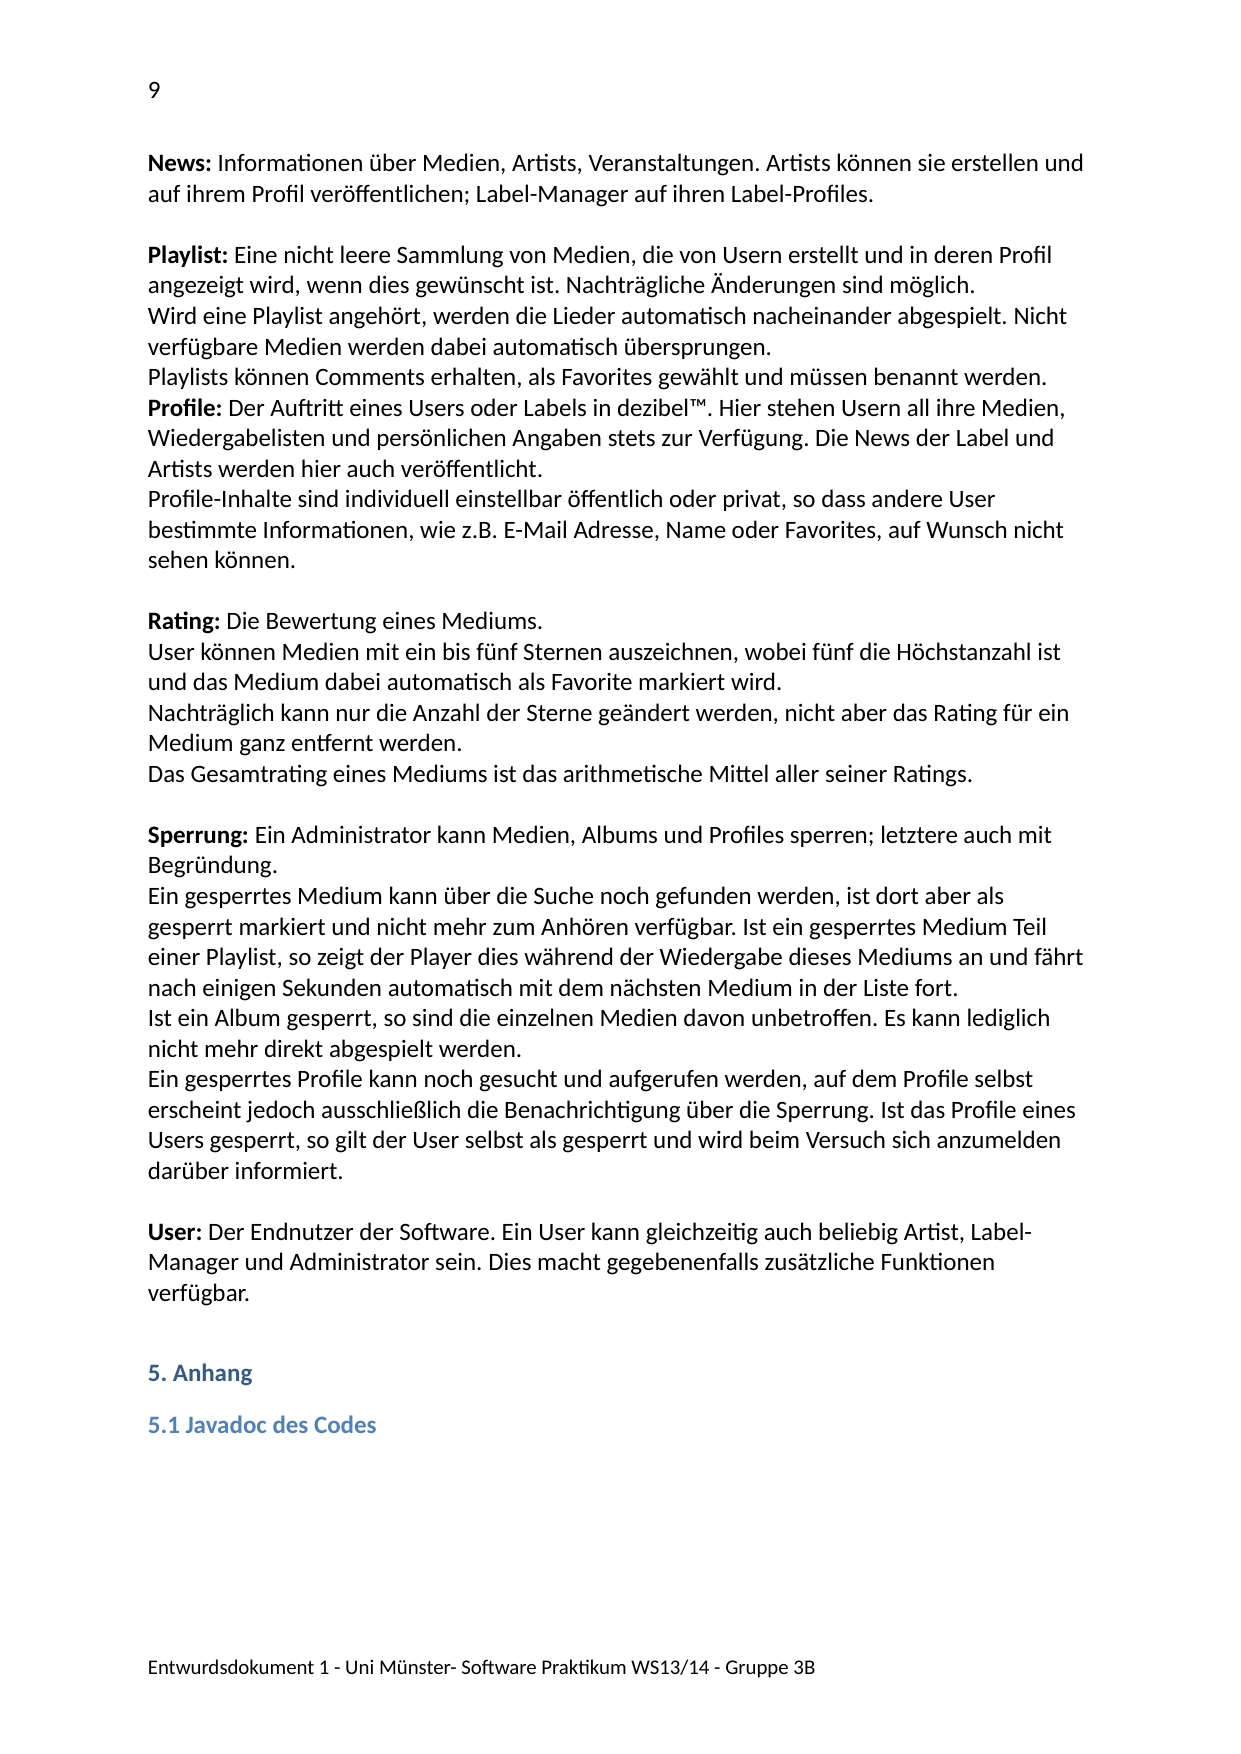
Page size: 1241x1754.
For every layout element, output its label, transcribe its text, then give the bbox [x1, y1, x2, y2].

subtitle 5. Anhang [148, 1357, 1093, 1388]
text Rating: Die Bewertung eines Mediums. [148, 605, 1093, 636]
text Wird eine Playlist angehört, werden die Lieder automatisch nacheinander abgespielt. Nicht verfügbare Medien werden dabei automatisch übersprungen. [148, 300, 1093, 361]
text User: Der Endnutzer der Software. Ein User kann gleichzeitig auch beliebig Artist, Label-Manager und Administrator sein. Dies macht gegebenenfalls zusätzliche Funktionen verfügbar. [148, 1216, 1093, 1307]
text Ein gesperrtes Profile kann noch gesucht und aufgerufen werden, auf dem Profile selbst erscheint jedoch ausschließlich die Benachrichtigung über die Sperrung. Ist das Profile eines Users gesperrt, so gilt der User selbst als gesperrt und wird beim Versuch sich anzumelden darüber informiert. [148, 1063, 1093, 1185]
text Ist ein Album gesperrt, so sind die einzelnen Medien davon unbetroffen. Es kann lediglich nicht mehr direkt abgespielt werden. [148, 1002, 1093, 1063]
subtitle 5.1 Javadoc des Codes [148, 1409, 1093, 1439]
text User können Medien mit ein bis fünf Sternen auszeichnen, wobei fünf die Höchstanzahl ist und das Medium dabei automatisch als Favorite markiert wird. [148, 636, 1093, 697]
text Profile-Inhalte sind individuell einstellbar öffentlich oder privat, so dass andere User bestimmte Informationen, wie z.B. E-Mail Adresse, Name oder Favorites, auf Wunsch nicht sehen können. [148, 483, 1093, 575]
text Playlist: Eine nicht leere Sammlung von Medien, die von Usern erstellt und in deren Profil angezeigt wird, wenn dies gewünscht ist. Nachträgliche Änderungen sind möglich. [148, 239, 1093, 300]
text Playlists können Comments erhalten, als Favorites gewählt und müssen benannt werden. [148, 361, 1093, 392]
text Nachträglich kann nur die Anzahl der Sterne geändert werden, nicht aber das Rating für ein Medium ganz entfernt werden. [148, 697, 1093, 758]
text Profile: Der Auftritt eines Users oder Labels in dezibel™. Hier stehen Usern all ihre Medien, Wiedergabelisten und persönlichen Angaben stets zur Verfügung. Die News der Label und Artists werden hier auch veröffentlicht. [148, 392, 1093, 483]
text Das Gesamtrating eines Mediums ist das arithmetische Mittel aller seiner Ratings. [148, 758, 1093, 788]
text News: Informationen über Medien, Artists, Veranstaltungen. Artists können sie erstellen und auf ihrem Profil veröffentlichen; Label-Manager auf ihren Label-Profiles. [148, 148, 1093, 209]
text Sperrung: Ein Administrator kann Medien, Albums und Profiles sperren; letztere auch mit Begründung. [148, 819, 1093, 880]
text Ein gesperrtes Medium kann über die Suche noch gefunden werden, ist dort aber als gesperrt markiert und nicht mehr zum Anhören verfügbar. Ist ein gesperrtes Medium Teil einer Playlist, so zeigt der Player dies während der Wiedergabe dieses Mediums an und fährt nach einigen Sekunden automatisch mit dem nächsten Medium in der Liste fort. [148, 880, 1093, 1002]
